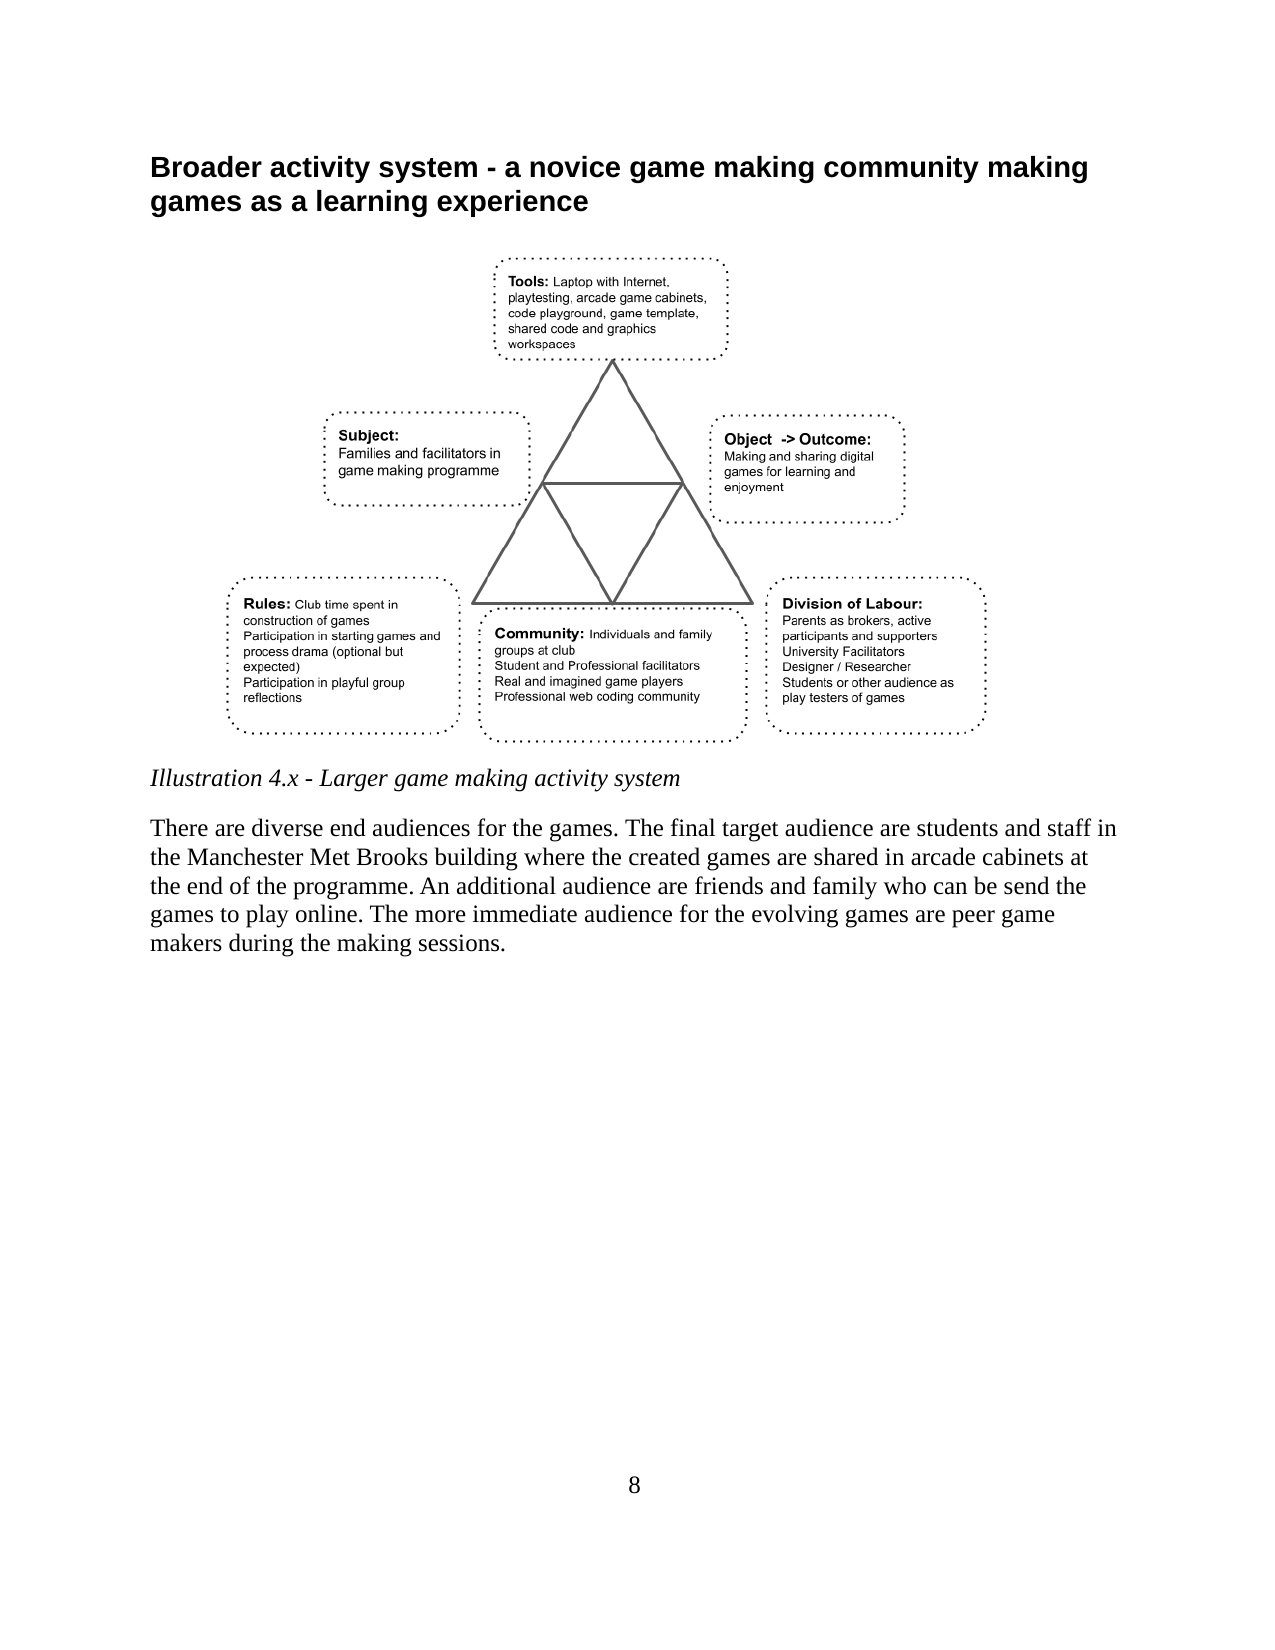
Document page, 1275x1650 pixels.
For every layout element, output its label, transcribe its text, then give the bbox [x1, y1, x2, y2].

subtitle Broader activity system - a novice game making community making games as a learning experience [150, 150, 1125, 217]
picture [150, 229, 1077, 751]
text There are diverse end audiences for the games. The final target audience are students and staff in the Manchester Met Brooks building where the created games are shared in arcade cabinets at the end of the programme. An additional audience are friends and family who can be send the games to play online. The more immediate audience for the evolving games are peer game makers during the making sessions. [150, 813, 1125, 957]
text Illustration 4.x - Larger game making activity system [150, 763, 1125, 792]
